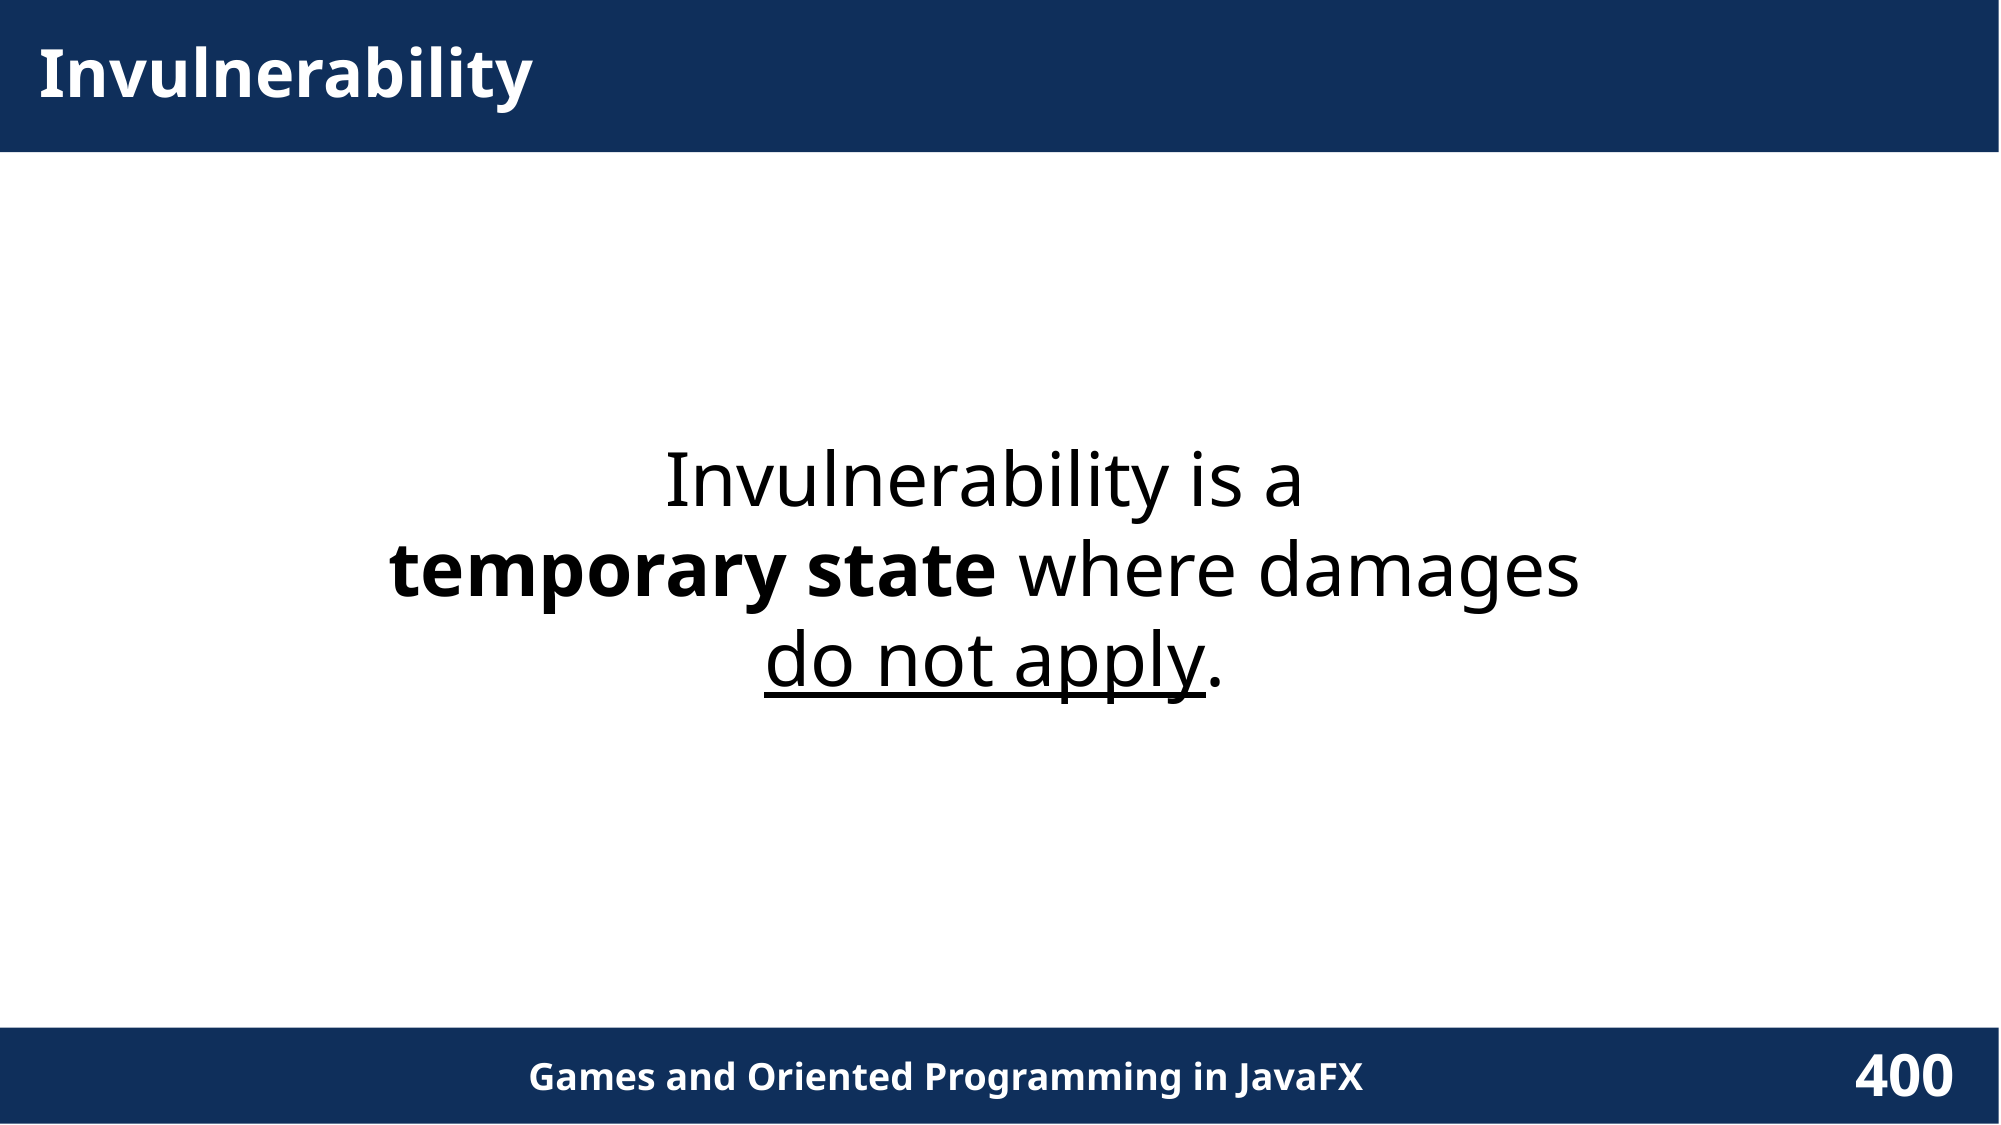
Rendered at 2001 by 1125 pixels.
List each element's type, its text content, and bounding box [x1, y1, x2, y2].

text_box Invulnerability [25, 23, 1999, 119]
text_box Invulnerability is a temporary state where damages do not apply. [94, 424, 1896, 709]
